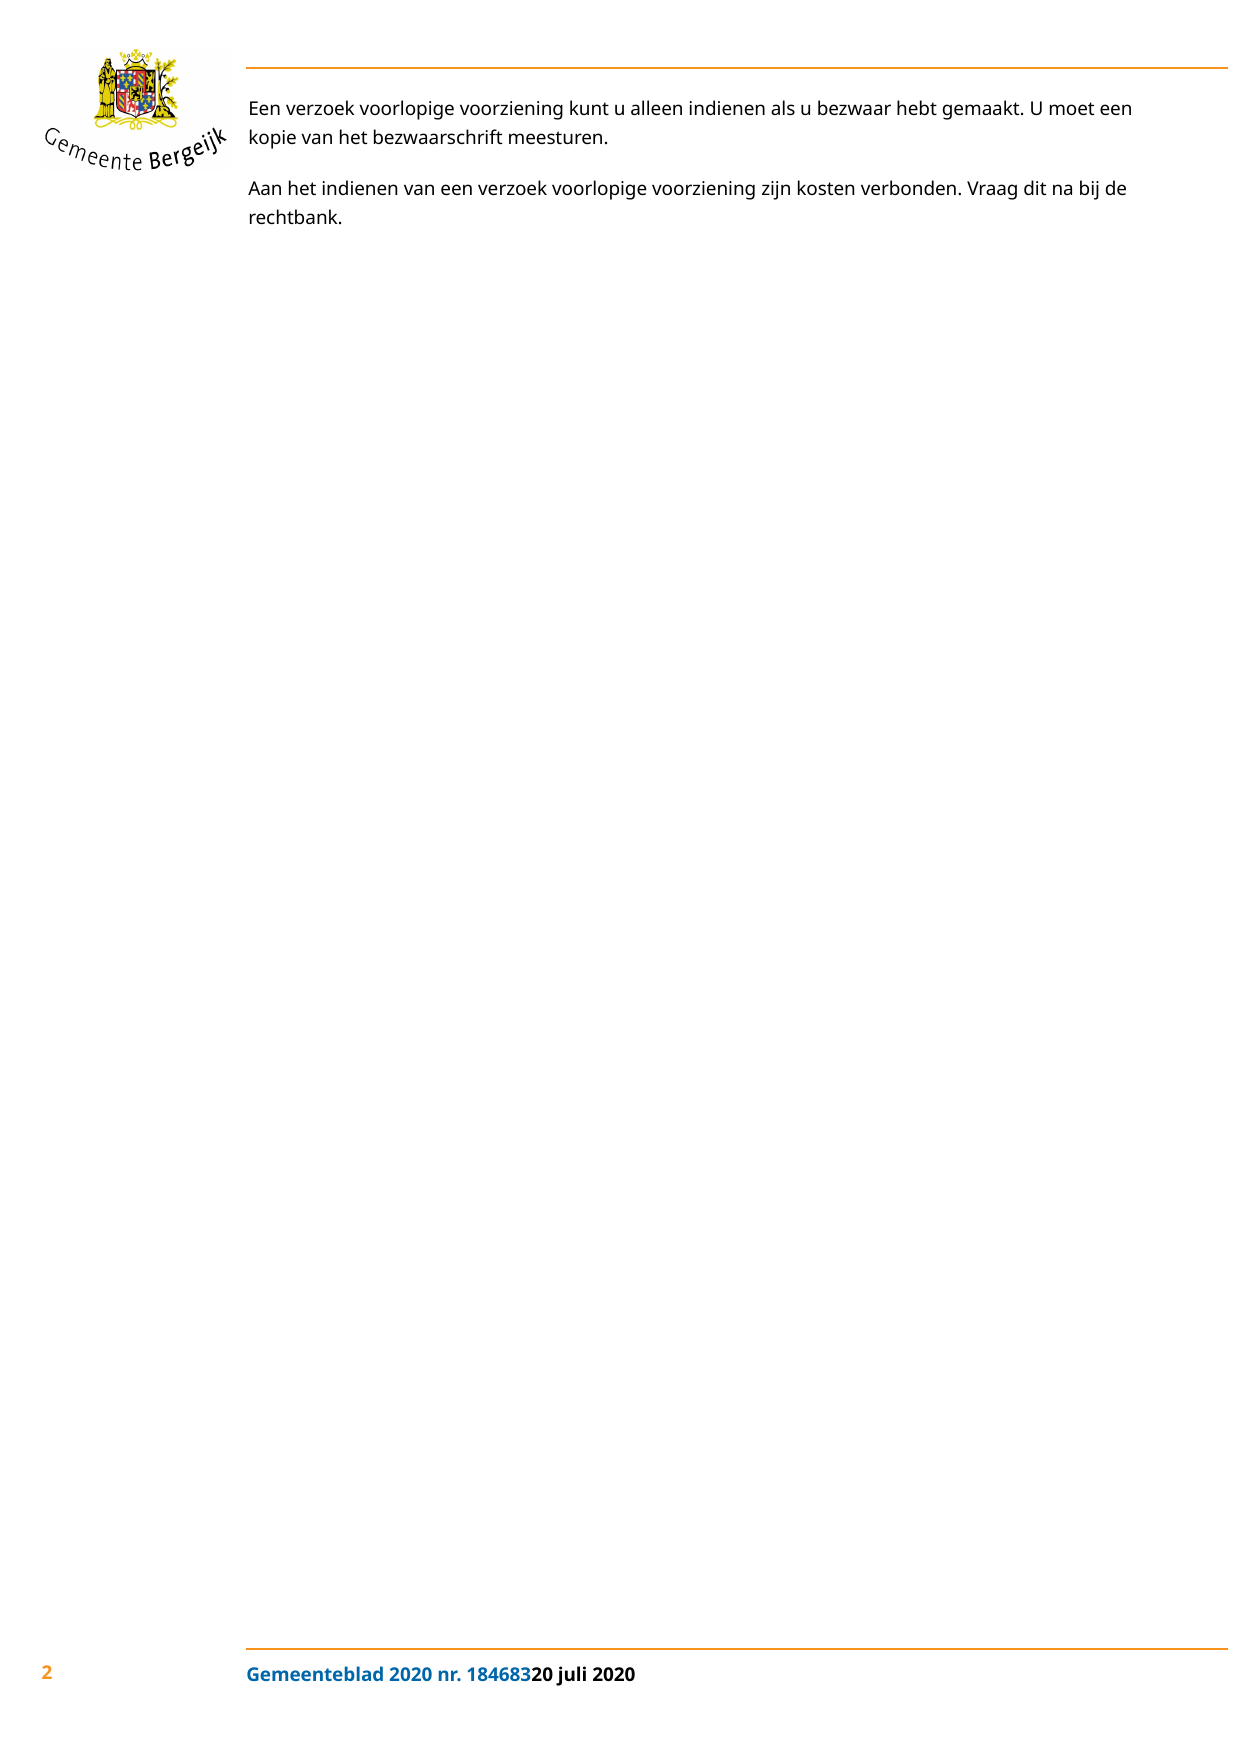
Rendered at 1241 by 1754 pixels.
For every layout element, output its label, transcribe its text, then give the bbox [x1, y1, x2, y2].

text Een verzoek voorlopige voorziening kunt u alleen indienen als u bezwaar hebt gemaakt. U moet een kopie van het bezwaarschrift meesturen. [248, 95, 1152, 150]
text Aan het indienen van een verzoek voorlopige voorziening zijn kosten verbonden. Vraag dit na bij de rechtbank. [248, 175, 1152, 230]
picture [41, 47, 231, 172]
